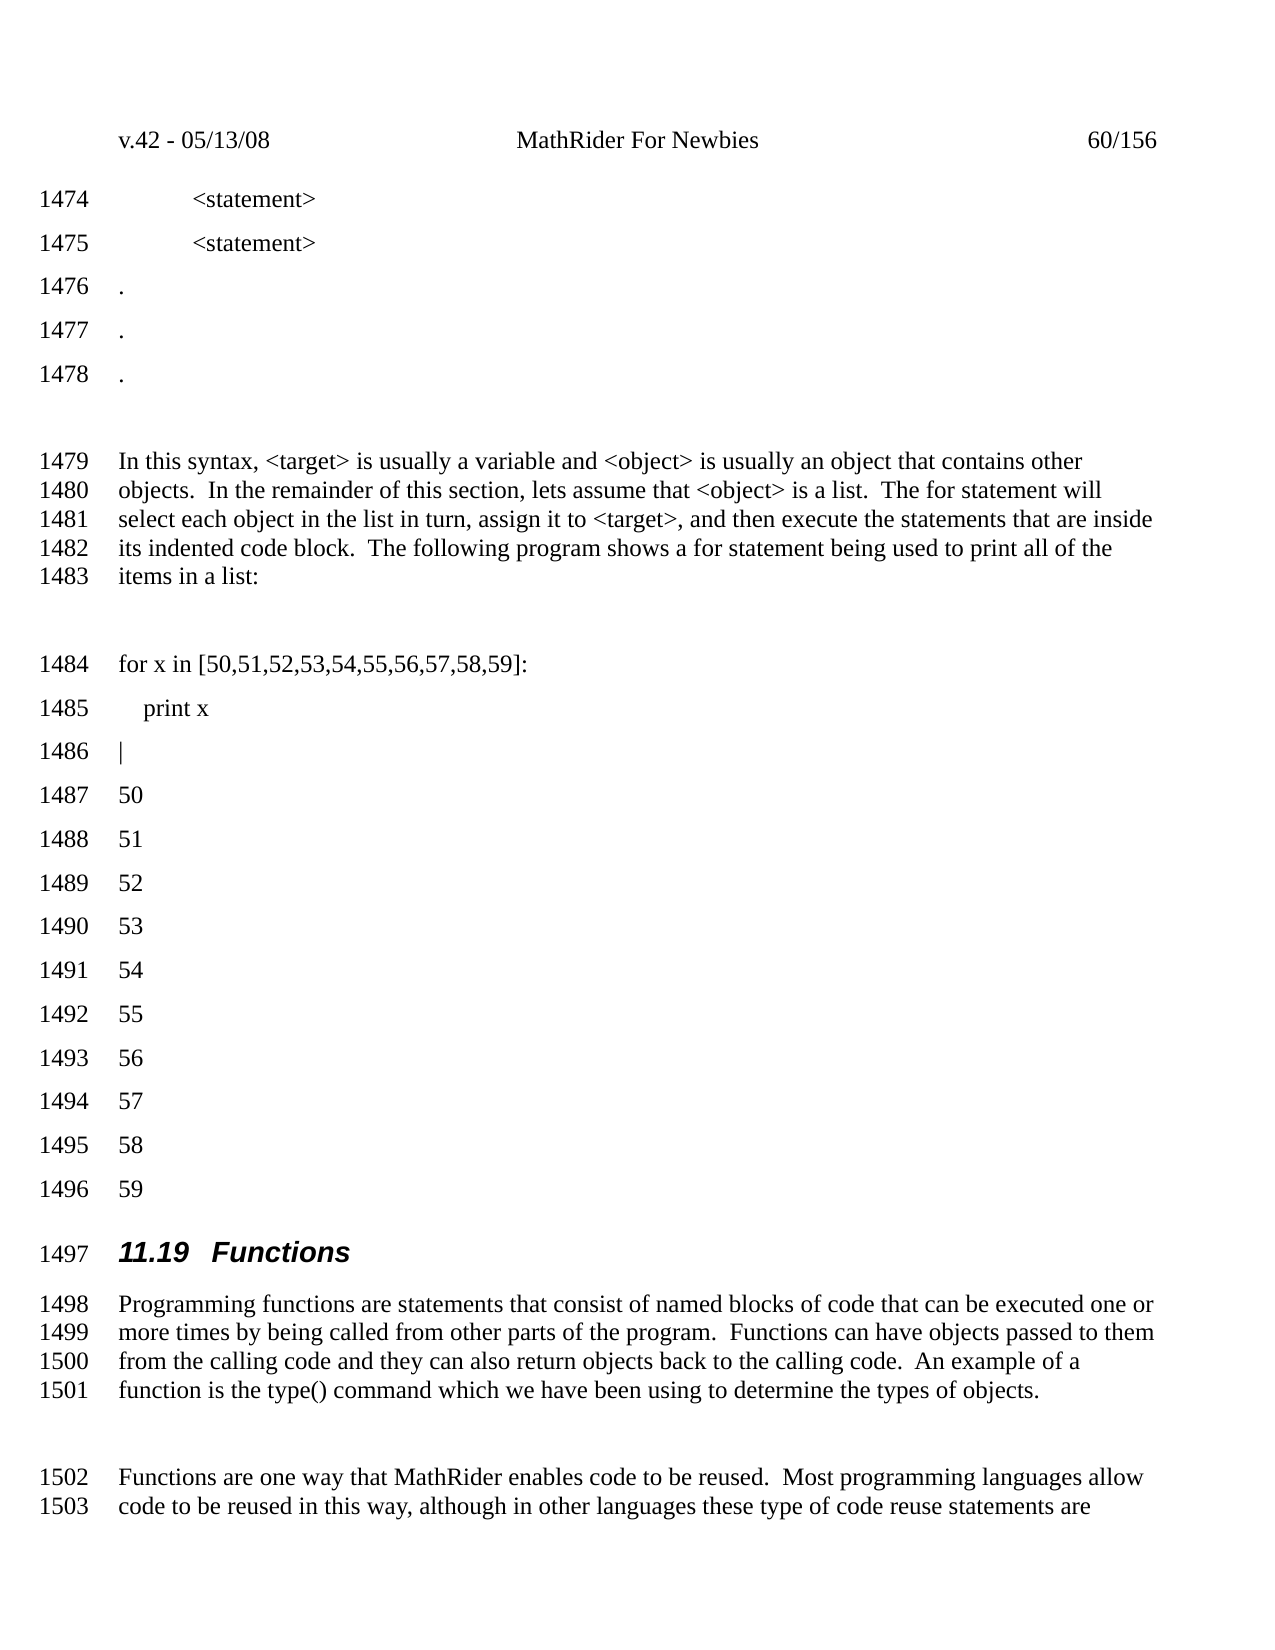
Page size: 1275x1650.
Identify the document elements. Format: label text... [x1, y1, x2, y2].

text 55 [118, 999, 1157, 1028]
text In this syntax, <target> is usually a variable and <object> is usually an object that contains other objects. In the remainder of this section, lets assume that <object> is a list. The for statement will select each object in the list in turn, assign it to <target>, and then execute the statements that are inside its indented code block. The following program shows a for statement being used to print all of the items in a list: [118, 446, 1157, 590]
text Programming functions are statements that consist of named blocks of code that can be executed one or more times by being called from other parts of the program. Functions can have objects passed to them from the calling code and they can also return objects back to the calling code. An example of a function is the type() command which we have been using to determine the types of objects. [118, 1289, 1157, 1404]
text 52 [118, 868, 1157, 896]
text 57 [118, 1086, 1157, 1115]
text 51 [118, 824, 1157, 853]
text 54 [118, 955, 1157, 984]
text Functions are one way that MathRider enables code to be reused. Most programming languages allow code to be reused in this way, although in other languages these type of code reuse statements are [118, 1462, 1157, 1520]
text 59 [118, 1174, 1157, 1203]
text | [118, 736, 1157, 765]
text 58 [118, 1130, 1157, 1159]
subtitle Functions [118, 1235, 1157, 1269]
text for x in [50,51,52,53,54,55,56,57,58,59]: [118, 649, 1157, 678]
text . [118, 271, 1157, 300]
text 50 [118, 780, 1157, 809]
text 53 [118, 911, 1157, 940]
text print x [118, 693, 1157, 721]
text . [118, 359, 1157, 388]
text <statement> [118, 184, 1157, 213]
text . [118, 315, 1157, 344]
text 56 [118, 1043, 1157, 1071]
text <statement> [118, 228, 1157, 256]
